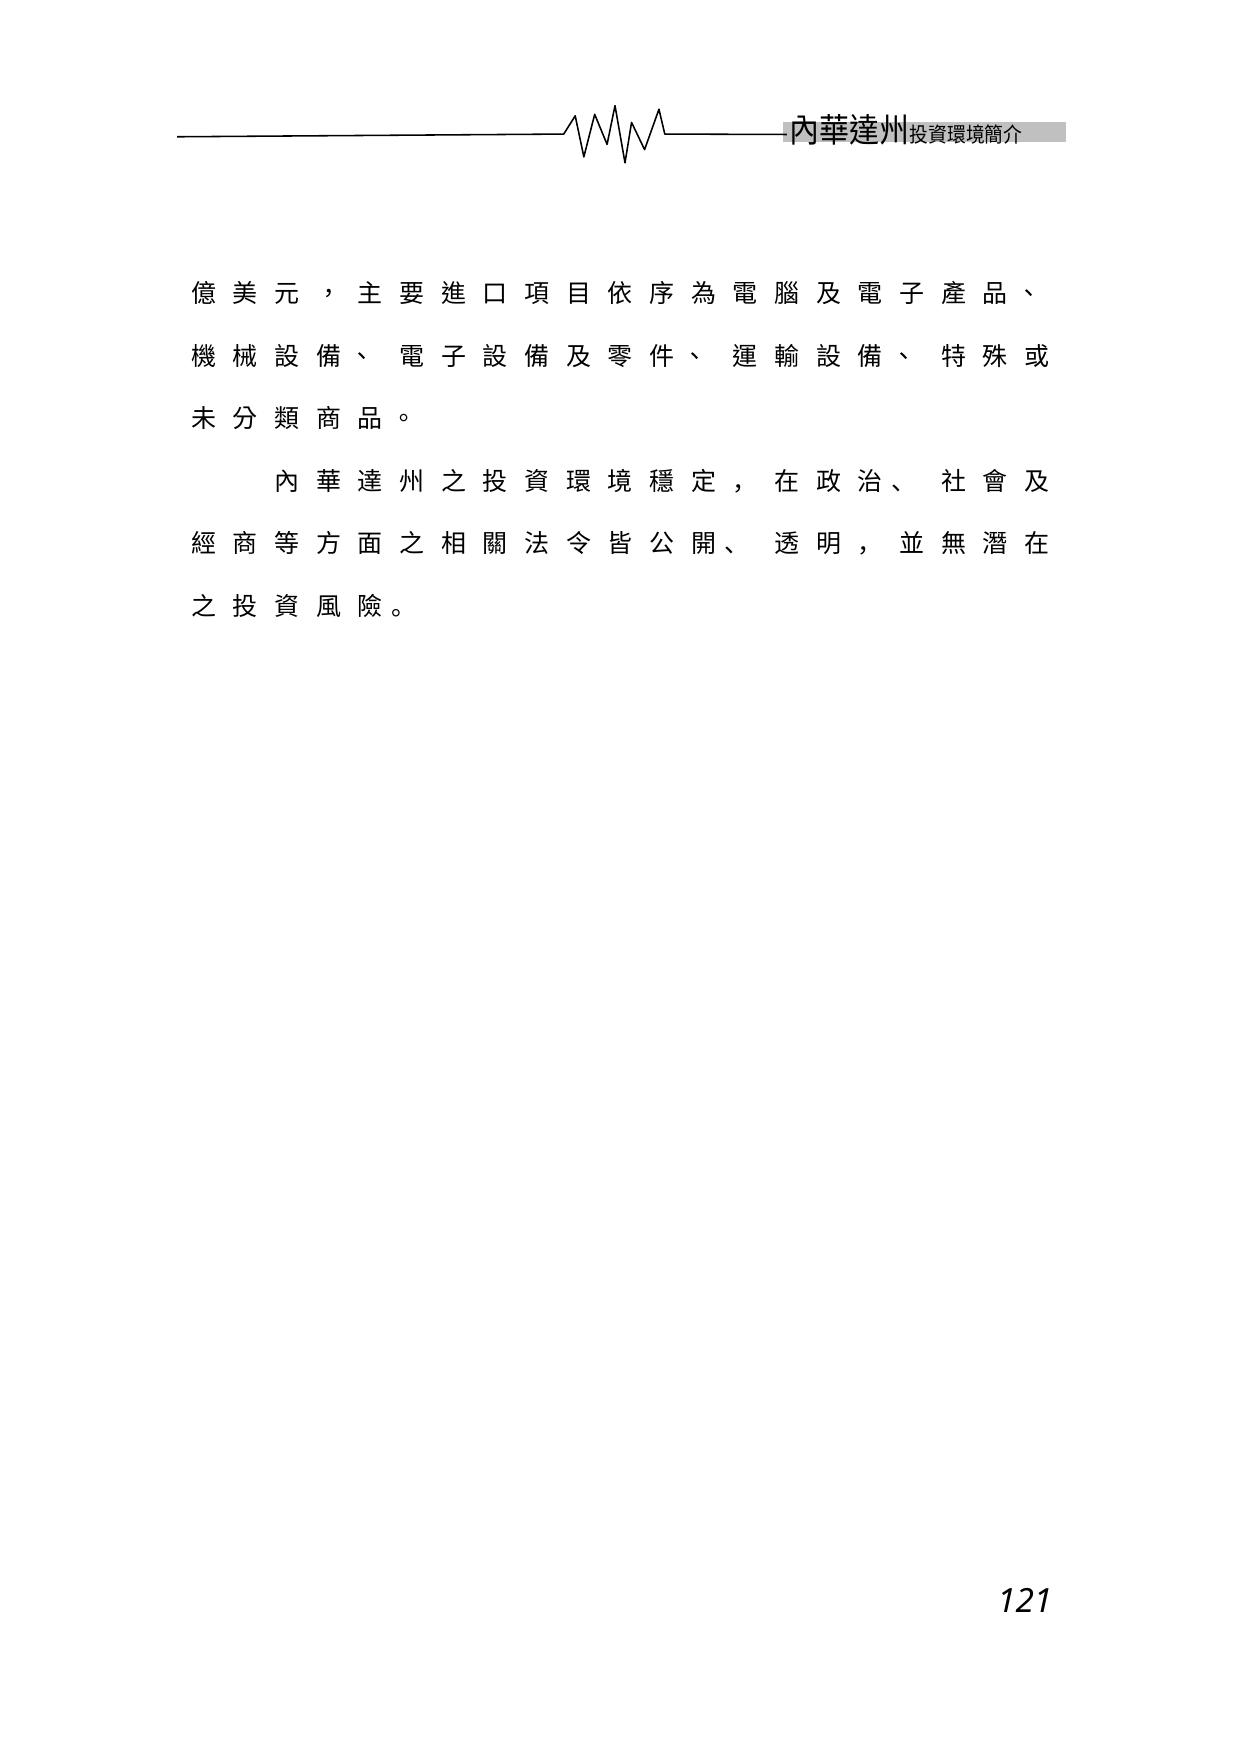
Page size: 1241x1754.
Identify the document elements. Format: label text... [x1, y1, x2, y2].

text 億美元，主要進口項目依序為電腦及電子產品、機械設備、電子設備及零件、運輸設備、特殊或未分類商品。 [183, 250, 1058, 438]
text 內華達州之投資環境穩定，在政治、社會及經商等方面之相關法令皆公開、透明，並無潛在之投資風險。 [183, 438, 1058, 625]
